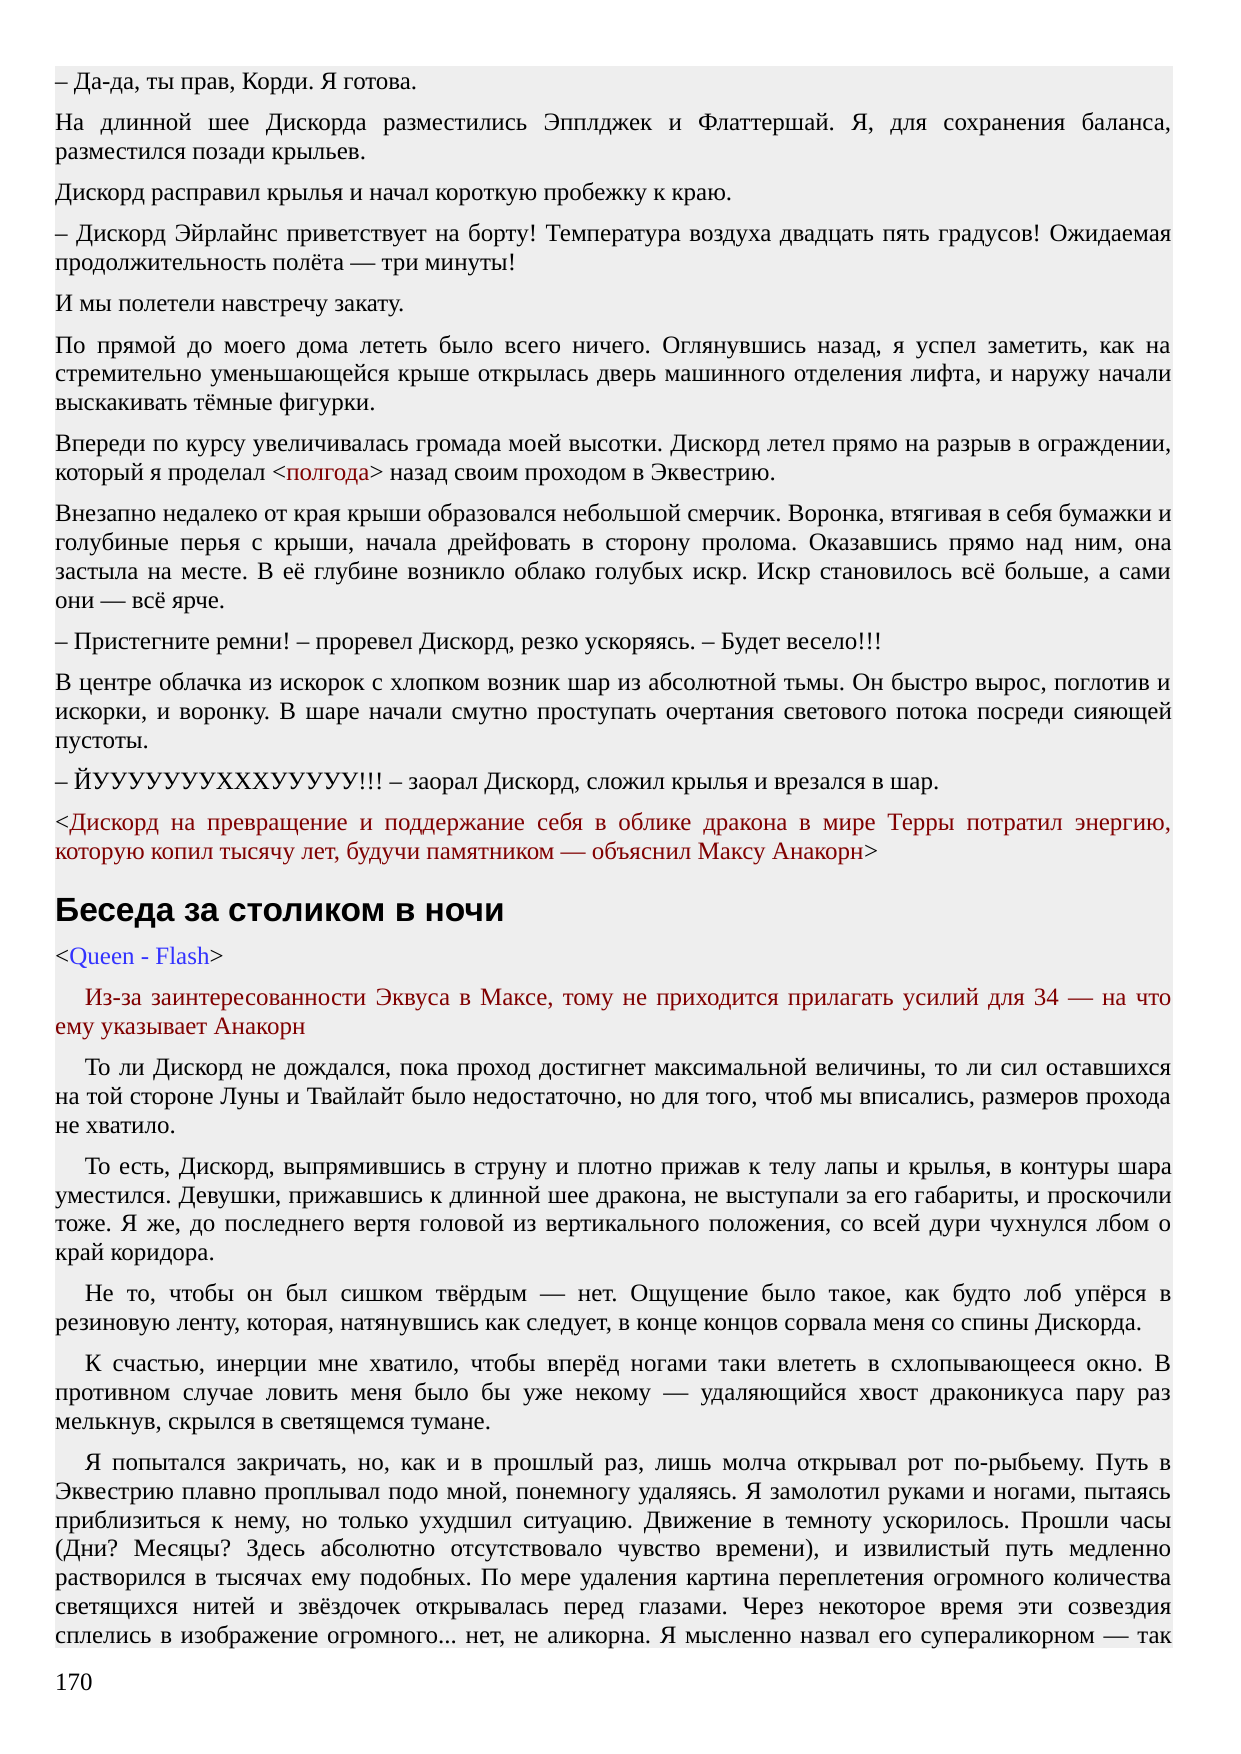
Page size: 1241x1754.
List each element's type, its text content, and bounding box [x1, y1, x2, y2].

text Я попытался закричать, но, как и в прошлый раз, лишь молча открывал рот по-рыбьему. Путь в Эквестрию плавно проплывал подо мной, понемногу удаляясь. Я замолотил руками и ногами, пытаясь приблизиться к нему, но только ухудшил ситуацию. Движение в темноту ускорилось. Прошли часы (Дни? Месяцы? Здесь абсолютно отсутствовало чувство времени), и извилистый путь медленно растворился в тысячах ему подобных. По мере удаления картина переплетения огромного количества светящихся нитей и звёздочек открывалась перед глазами. Через некоторое время эти созвездия сплелись в изображение огромного... нет, не аликорна. Я мысленно назвал его супераликорном — так [55, 1447, 1173, 1648]
text И мы полетели навстречу закату. [55, 288, 1173, 317]
text <Queen - Flash> [55, 941, 1173, 970]
text К счастью, инерции мне хватило, чтобы вперёд ногами таки влететь в схлопывающееся окно. В противном случае ловить меня было бы уже некому — удаляющийся хвост драконикуса пару раз мелькнув, скрылся в светящемся тумане. [55, 1348, 1173, 1435]
text <Дискорд на превращение и поддержание себя в облике дракона в мире Терры потратил энергию, которую копил тысячу лет, будучи памятником — объяснил Максу Анакорн> [55, 807, 1173, 865]
text Из-за заинтересованности Эквуса в Максе, тому не приходится прилагать усилий для 34 — на что ему указывает Анакорн [55, 982, 1173, 1040]
text – Да-да, ты прав, Корди. Я готова. [55, 66, 1173, 95]
text Внезапно недалеко от края крыши образовался небольшой смерчик. Воронка, втягивая в себя бумажки и голубиные перья с крыши, начала дрейфовать в сторону пролома. Оказавшись прямо над ним, она застыла на месте. В её глубине возникло облако голубых искр. Искр становилось всё больше, а сами они — всё ярче. [55, 498, 1173, 613]
text То есть, Дискорд, выпрямившись в струну и плотно прижав к телу лапы и крылья, в контуры шара уместился. Девушки, прижавшись к длинной шее дракона, не выступали за его габариты, и проскочили тоже. Я же, до последнего вертя головой из вертикального положения, со всей дури чухнулся лбом о край коридора. [55, 1151, 1173, 1266]
text – ЙУУУУУУУХХХУУУУУ!!! – заорал Дискорд, сложил крылья и врезался в шар. [55, 766, 1173, 795]
text Не то, чтобы он был сишком твёрдым — нет. Ощущение было такое, как будто лоб упёрся в резиновую ленту, которая, натянувшись как следует, в конце концов сорвала меня со спины Дискорда. [55, 1278, 1173, 1336]
text – Дискорд Эйрлайнс приветствует на борту! Температура воздуха двадцать пять градусов! Ожидаемая продолжительность полёта — три минуты! [55, 218, 1173, 276]
text По прямой до моего дома лететь было всего ничего. Оглянувшись назад, я успел заметить, как на стремительно уменьшающейся крыше открылась дверь машинного отделения лифта, и наружу начали выскакивать тёмные фигурки. [55, 330, 1173, 416]
text Впереди по курсу увеличивалась громада моей высотки. Дискорд летел прямо на разрыв в ограждении, который я проделал <полгода> назад своим проходом в Эквестрию. [55, 428, 1173, 486]
text – Пристегните ремни! – проревел Дискорд, резко ускоряясь. – Будет весело!!! [55, 626, 1173, 655]
text Дискорд расправил крылья и начал короткую пробежку к краю. [55, 177, 1173, 206]
text То ли Дискорд не дождался, пока проход достигнет максимальной величины, то ли сил оставшихся на той стороне Луны и Твайлайт было недостаточно, но для того, чтоб мы вписались, размеров прохода не хватило. [55, 1052, 1173, 1138]
text В центре облачка из искорок с хлопком возник шар из абсолютной тьмы. Он быстро вырос, поглотив и искорки, и воронку. В шаре начали смутно проступать очертания светового потока посреди сияющей пустоты. [55, 667, 1173, 753]
subtitle Беседа за столиком в ночи [55, 890, 1173, 928]
text На длинной шее Дискорда разместились Эпплджек и Флаттершай. Я, для сохранения баланса, разместился позади крыльев. [55, 107, 1173, 165]
